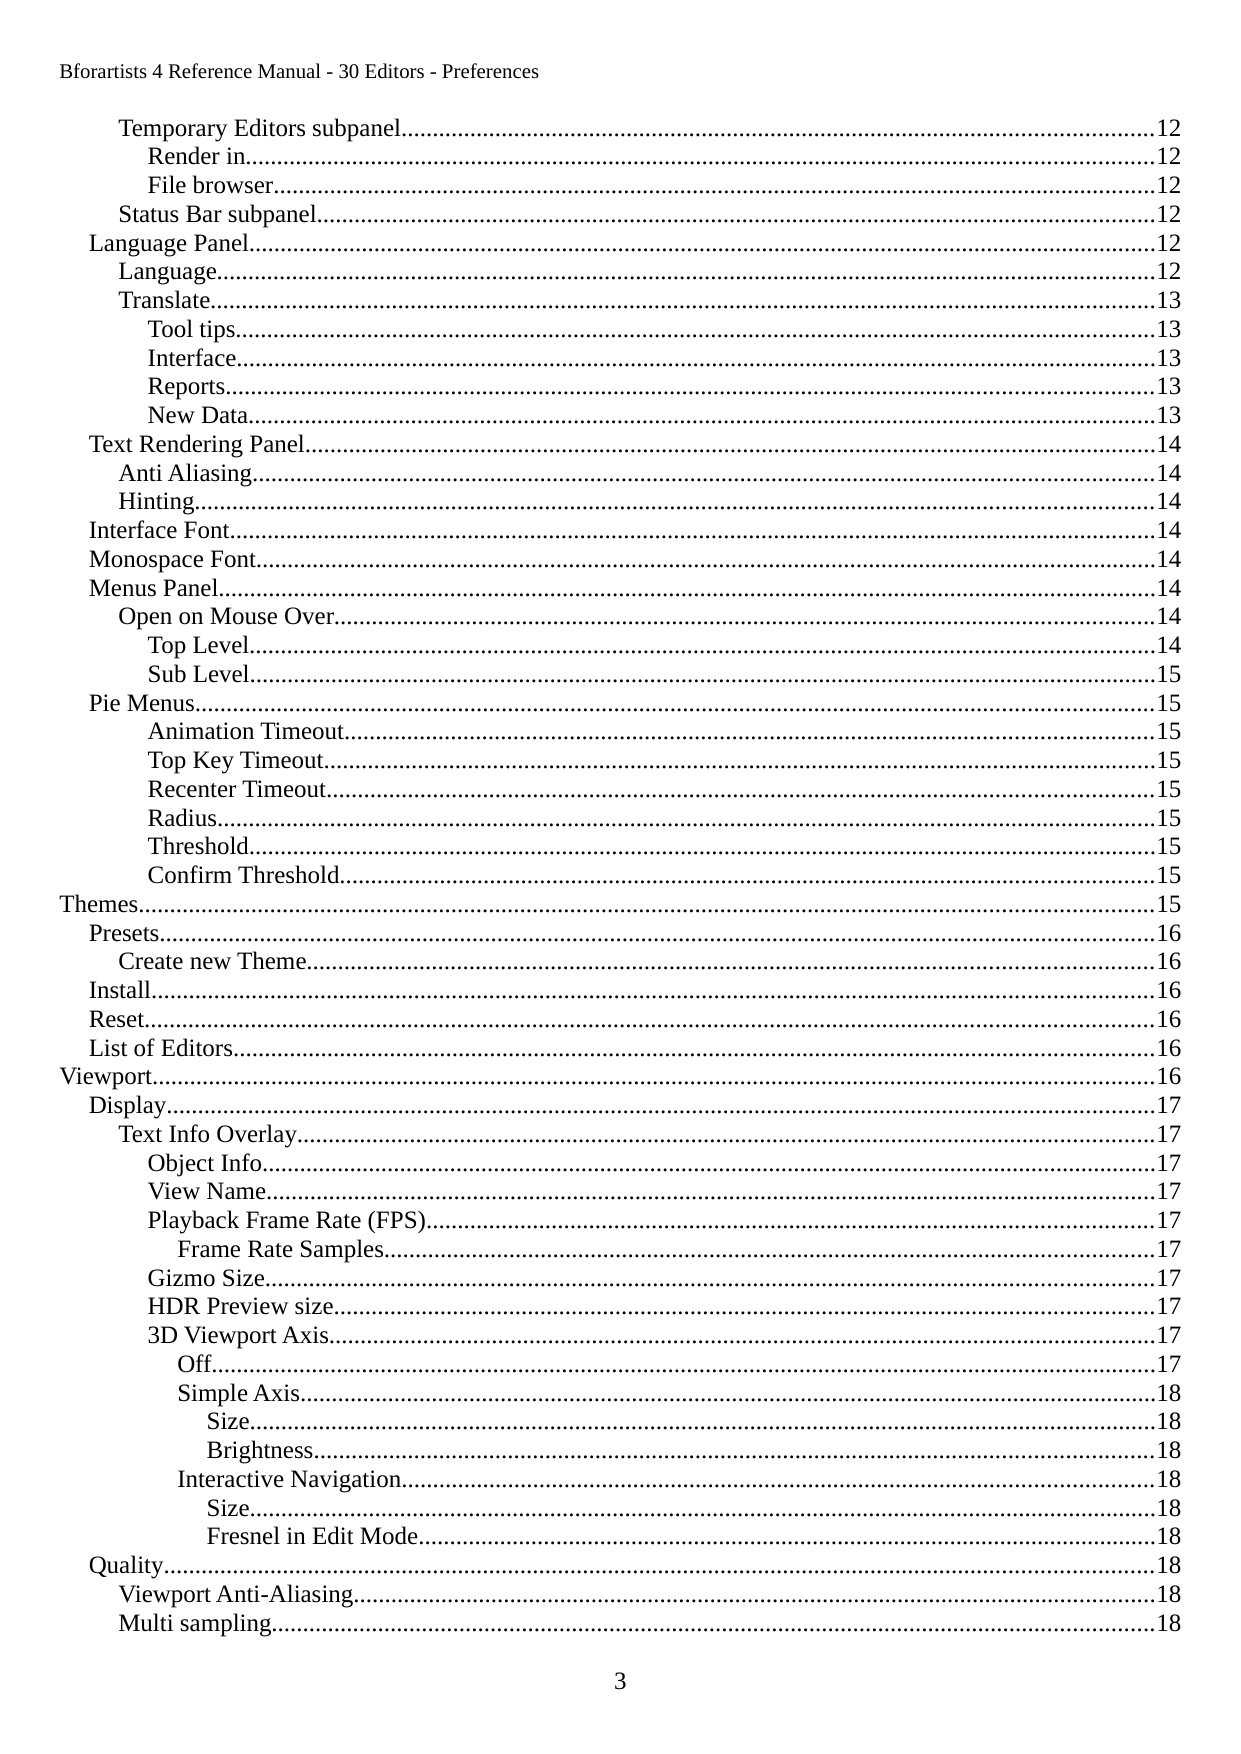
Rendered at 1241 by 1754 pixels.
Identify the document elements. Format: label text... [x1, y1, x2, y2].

text Object Info 17 [147, 1148, 1181, 1176]
text New Data 13 [147, 400, 1181, 429]
text Language Panel 12 [88, 228, 1181, 256]
text Reports 13 [147, 371, 1181, 400]
text Viewport Anti-Aliasing 18 [118, 1579, 1181, 1608]
text Monospace Font 14 [88, 544, 1181, 573]
text Pie Menus 15 [88, 688, 1181, 716]
text Quality 18 [88, 1550, 1181, 1579]
text Fresnel in Edit Mode 18 [206, 1521, 1181, 1550]
text Recenter Timeout 15 [147, 774, 1181, 803]
text Radius 15 [147, 803, 1181, 831]
text Create new Theme 16 [118, 946, 1181, 975]
text Interface Font 14 [88, 515, 1181, 544]
text Temporary Editors subpanel 12 [118, 113, 1181, 141]
text Interactive Navigation 18 [177, 1464, 1181, 1493]
text Tool tips 13 [147, 314, 1181, 343]
text Translate 13 [118, 285, 1181, 314]
text Menus Panel 14 [88, 573, 1181, 601]
text Viewport 16 [59, 1061, 1181, 1090]
text Presets 16 [88, 918, 1181, 946]
text Simple Axis 18 [177, 1378, 1181, 1406]
text Status Bar subpanel 12 [118, 199, 1181, 228]
text Language 12 [118, 256, 1181, 285]
text Reset 16 [88, 1004, 1181, 1033]
text Themes 15 [59, 889, 1181, 918]
text 3D Viewport Axis 17 [147, 1320, 1181, 1349]
text Interface 13 [147, 343, 1181, 371]
text Install 16 [88, 975, 1181, 1004]
text Gizmo Size 17 [147, 1263, 1181, 1291]
text Animation Timeout 15 [147, 716, 1181, 745]
text HDR Preview size 17 [147, 1291, 1181, 1320]
text Open on Mouse Over 14 [118, 601, 1181, 630]
text Threshold 15 [147, 831, 1181, 860]
text View Name 17 [147, 1176, 1181, 1205]
text Size 18 [206, 1406, 1181, 1435]
text Brightness 18 [206, 1435, 1181, 1464]
text Anti Aliasing 14 [118, 458, 1181, 486]
text Multi sampling 18 [118, 1608, 1181, 1636]
text Confirm Threshold 15 [147, 860, 1181, 889]
text Display 17 [88, 1090, 1181, 1119]
text Text Rendering Panel 14 [88, 429, 1181, 458]
text Size 18 [206, 1493, 1181, 1521]
text Sub Level 15 [147, 659, 1181, 688]
text Playback Frame Rate (FPS) 17 [147, 1205, 1181, 1234]
text Render in 12 [147, 141, 1181, 170]
text List of Editors 16 [88, 1033, 1181, 1061]
text File browser 12 [147, 170, 1181, 199]
text Off 17 [177, 1349, 1181, 1378]
text Top Key Timeout 15 [147, 745, 1181, 774]
text Hinting 14 [118, 486, 1181, 515]
text Frame Rate Samples 17 [177, 1234, 1181, 1263]
text Text Info Overlay 17 [118, 1119, 1181, 1148]
text Top Level 14 [147, 630, 1181, 659]
